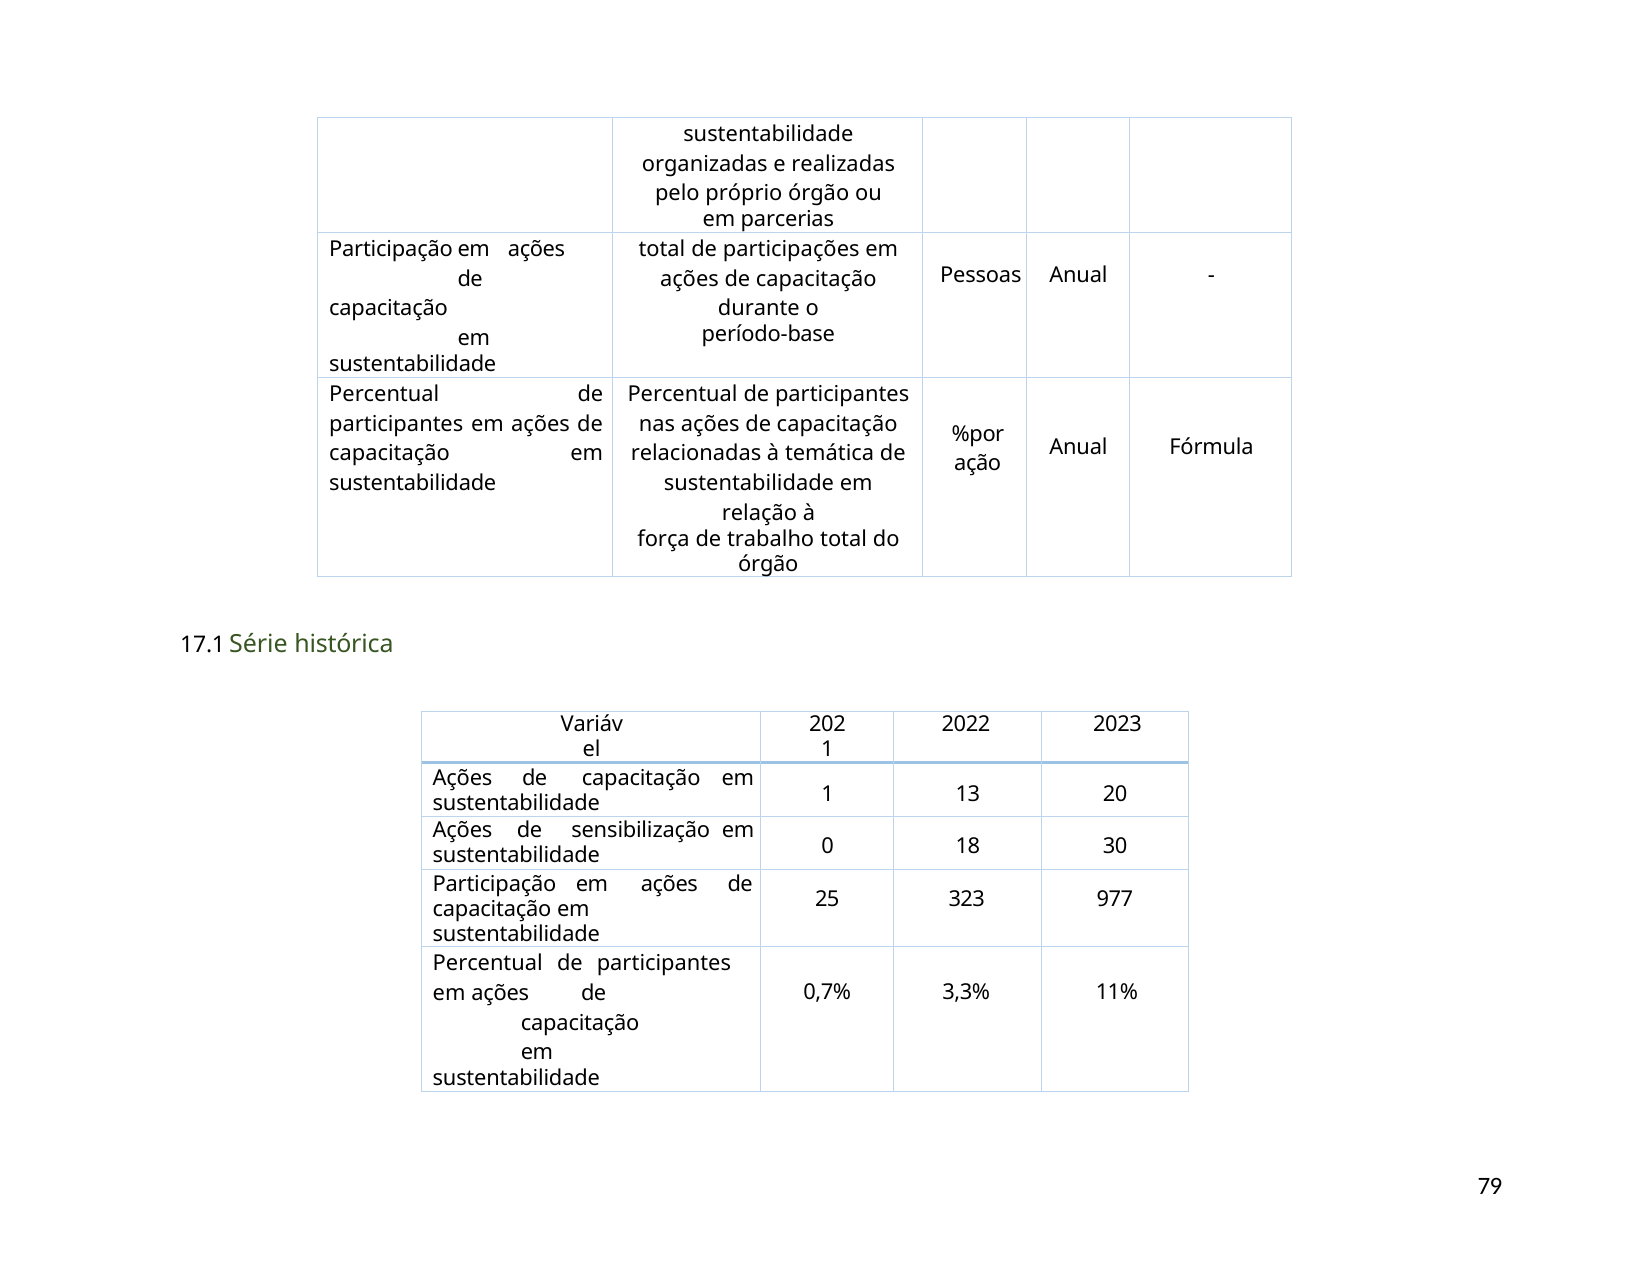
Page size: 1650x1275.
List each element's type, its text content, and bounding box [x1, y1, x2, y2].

table_cell Participação em ações de capacitação em sustentabilidade [318, 233, 612, 377]
table_cell Pessoas [923, 233, 1026, 377]
table_cell Anual [1027, 378, 1129, 576]
table_cell 0 [761, 817, 893, 869]
table_header 2023 [1042, 712, 1188, 761]
table_cell Percentual de participantes nas ações de capacitação relacionadas à temática de sustentabilidade em relação à força de trabalho total do órgão [613, 378, 922, 576]
table_cell 18 [894, 817, 1041, 869]
table_header [923, 118, 1026, 232]
table_cell Ações de capacitação em sustentabilidade [422, 764, 760, 816]
table_cell 3,3% [894, 947, 1041, 1091]
table_header 2022 [894, 712, 1041, 761]
table_cell Percentual de participantes em ações de capacitação em sustentabilidade [422, 947, 760, 1091]
table_cell 977 [1042, 870, 1188, 946]
table_cell - [1130, 233, 1291, 377]
table_cell 30 [1042, 817, 1188, 869]
table_cell Participação em ações de capacitação em sustentabilidade [422, 870, 760, 946]
table_cell Percentual de participantes em ações de capacitação em sustentabilidade [318, 378, 612, 576]
table_header [318, 118, 612, 232]
list Série histórica [180, 625, 1650, 659]
table_header sustentabilidade organizadas e realizadas pelo próprio órgão ou em parcerias [613, 118, 922, 232]
table_cell 1 [761, 764, 893, 816]
table_cell Fórmula [1130, 378, 1291, 576]
table_cell total de participações em ações de capacitação durante o período-base [613, 233, 922, 377]
table_cell 323 [894, 870, 1041, 946]
table_cell 11% [1042, 947, 1188, 1091]
table_cell Ações de sensibilização em sustentabilidade [422, 817, 760, 869]
table_header [1027, 118, 1129, 232]
table_cell Anual [1027, 233, 1129, 377]
table_cell 0,7% [761, 947, 893, 1091]
table_header 2021 [761, 712, 893, 761]
table_cell 20 [1042, 764, 1188, 816]
table_cell 13 [894, 764, 1041, 816]
table_cell 25 [761, 870, 893, 946]
table_header Variável [422, 712, 760, 761]
table_header [1130, 118, 1291, 232]
table_cell %por ação [923, 378, 1026, 576]
